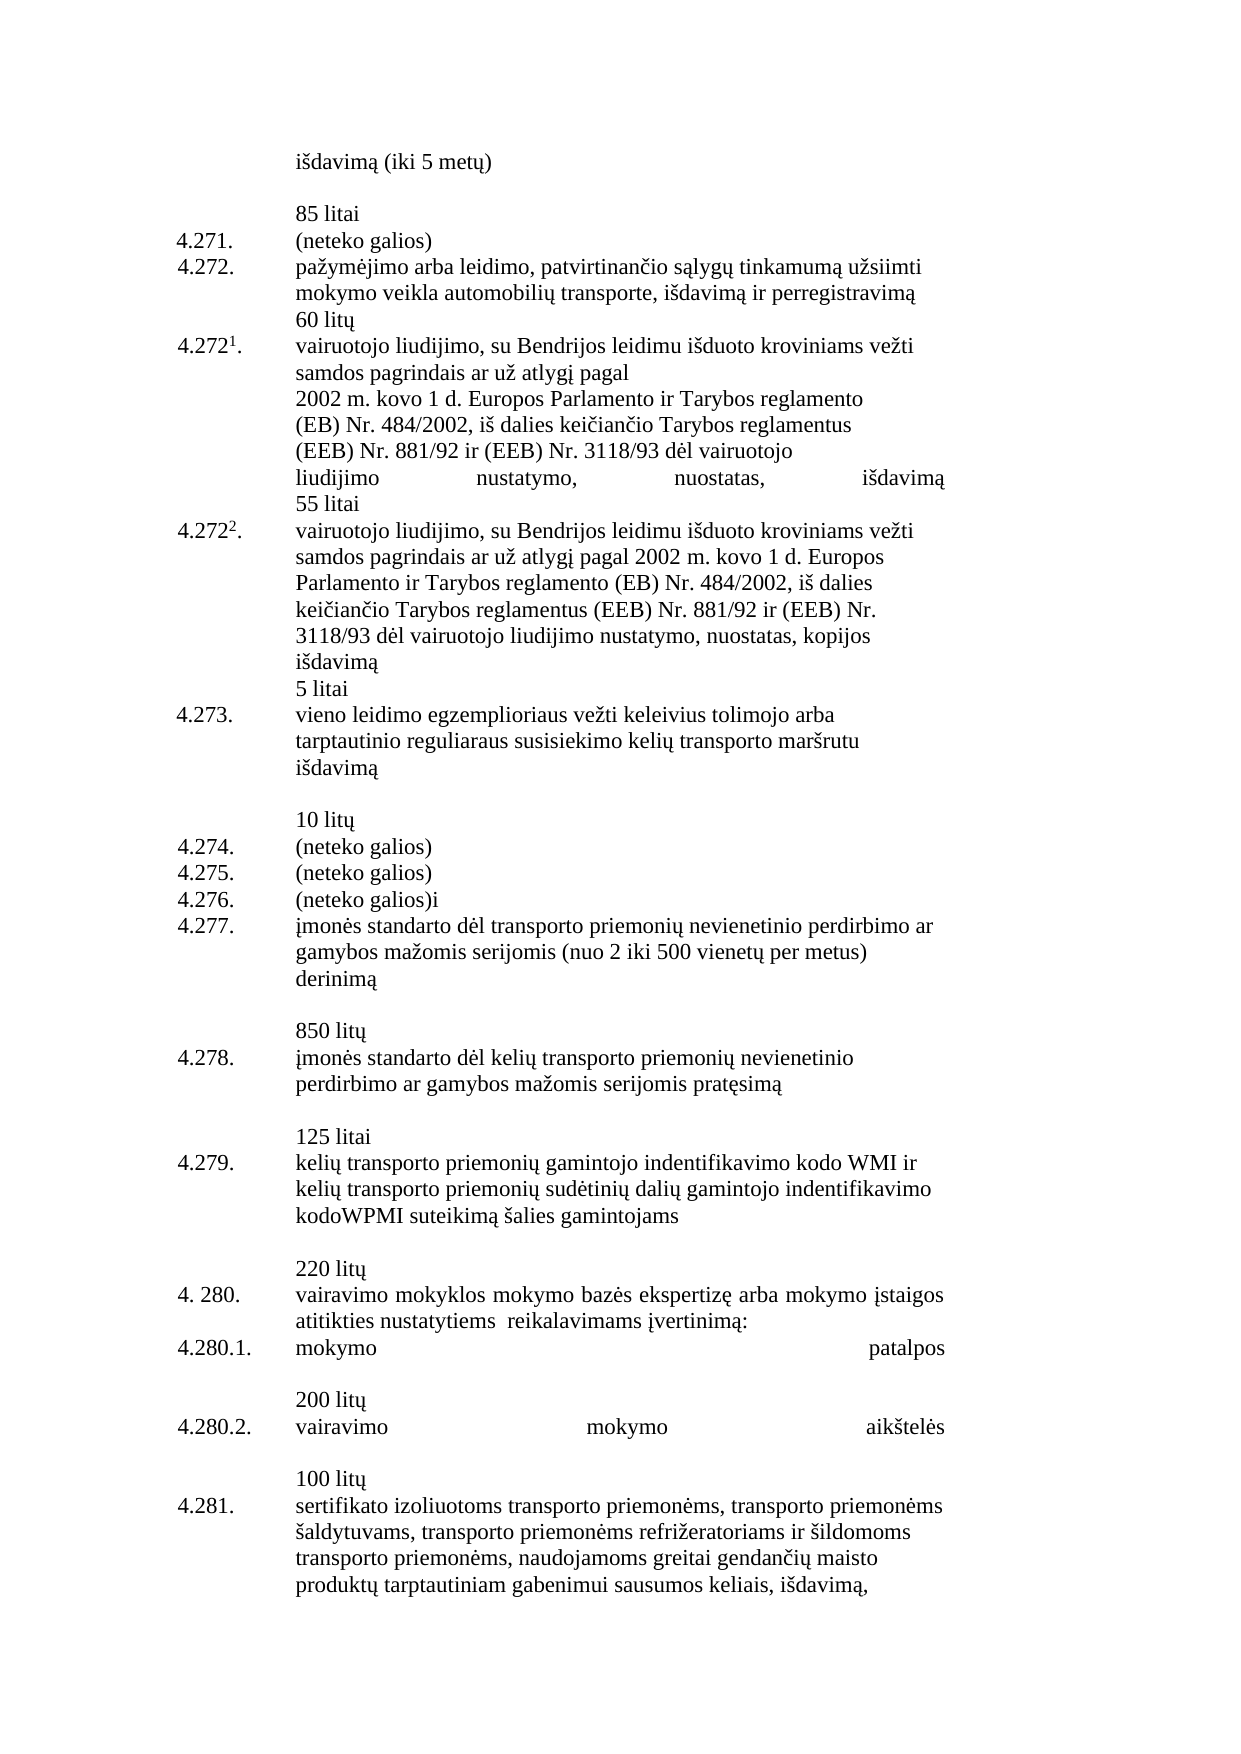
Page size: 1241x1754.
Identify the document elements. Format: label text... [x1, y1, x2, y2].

text išdavimą 5 litai [177, 648, 945, 701]
text išdavimą (iki 5 metų) 85 litai [295, 148, 945, 227]
subtitle (EEB) Nr. 881/92 ir (EEB) Nr. 3118/93 dėl vairuotojo [177, 438, 945, 464]
text 4.273. vieno leidimo egzemplioriaus vežti keleivius tolimojo arba tarptautinio reguliaraus susisiekimo kelių transporto maršrutu išdavimą 10 litų [176, 701, 945, 833]
subtitle samdos pagrindais ar už atlygį pagal [177, 358, 945, 385]
text 4.278. įmonės standarto dėl kelių transporto priemonių nevienetinio perdirbimo ar gamybos mažomis serijomis pratęsimą 125 litai [177, 1044, 945, 1149]
text 4.280.2. vairavimo mokymo aikštelės 100 litų [177, 1413, 945, 1492]
subtitle (EB) Nr. 484/2002, iš dalies keičiančio Tarybos reglamentus [177, 411, 945, 438]
subtitle 2002 m. kovo 1 d. Europos Parlamento ir Tarybos reglamento [177, 385, 945, 411]
text 4.277. įmonės standarto dėl transporto priemonių nevienetinio perdirbimo ar gamybos mažomis serijomis (nuo 2 iki 500 vienetų per metus) derinimą 850 litų [177, 912, 945, 1044]
text 4.276. (neteko galios)i [177, 886, 945, 912]
text 4.2722. vairuotojo liudijimo, su Bendrijos leidimu išduoto kroviniams vežti [177, 517, 945, 543]
text 4.281. sertifikato izoliuotoms transporto priemonėms, transporto priemonėms šaldytuvams, transporto priemonėms refrižeratoriams ir šildomoms transporto priemonėms, naudojamoms greitai gendančių maisto produktų tarptautiniam gabenimui sausumos keliais, išdavimą, [177, 1492, 945, 1597]
text 4.275. (neteko galios) [177, 859, 945, 886]
subtitle 4.2721. vairuotojo liudijimo, su Bendrijos leidimu išduoto kroviniams vežti [177, 332, 945, 358]
text 4. 280. vairavimo mokyklos mokymo bazės ekspertizę arba mokymo įstaigos atitikties nustatytiems reikalavimams įvertinimą: [177, 1281, 945, 1334]
text 4.279. kelių transporto priemonių gamintojo indentifikavimo kodo WMI ir kelių transporto priemonių sudėtinių dalių gamintojo indentifikavimo kodoWPMI suteikimą šalies gamintojams 220 litų [177, 1149, 945, 1281]
text keičiančio Tarybos reglamentus (EEB) Nr. 881/92 ir (EEB) Nr. [177, 596, 945, 622]
text Parlamento ir Tarybos reglamento (EB) Nr. 484/2002, iš dalies [177, 569, 945, 596]
text 4.271. (neteko galios) [176, 227, 945, 253]
text mokymo veikla automobilių transporte, išdavimą ir perregistravimą 60 litų [177, 279, 945, 332]
text 4.280.1. mokymo patalpos 200 litų [177, 1334, 945, 1413]
text 4.274. (neteko galios) [177, 833, 945, 859]
text 4.272. pažymėjimo arba leidimo, patvirtinančio sąlygų tinkamumą užsiimti [177, 253, 945, 279]
text samdos pagrindais ar už atlygį pagal 2002 m. kovo 1 d. Europos [177, 543, 945, 569]
text 3118/93 dėl vairuotojo liudijimo nustatymo, nuostatas, kopijos [177, 622, 945, 648]
subtitle liudijimo nustatymo, nuostatas, išdavimą 55 litai [177, 464, 945, 517]
